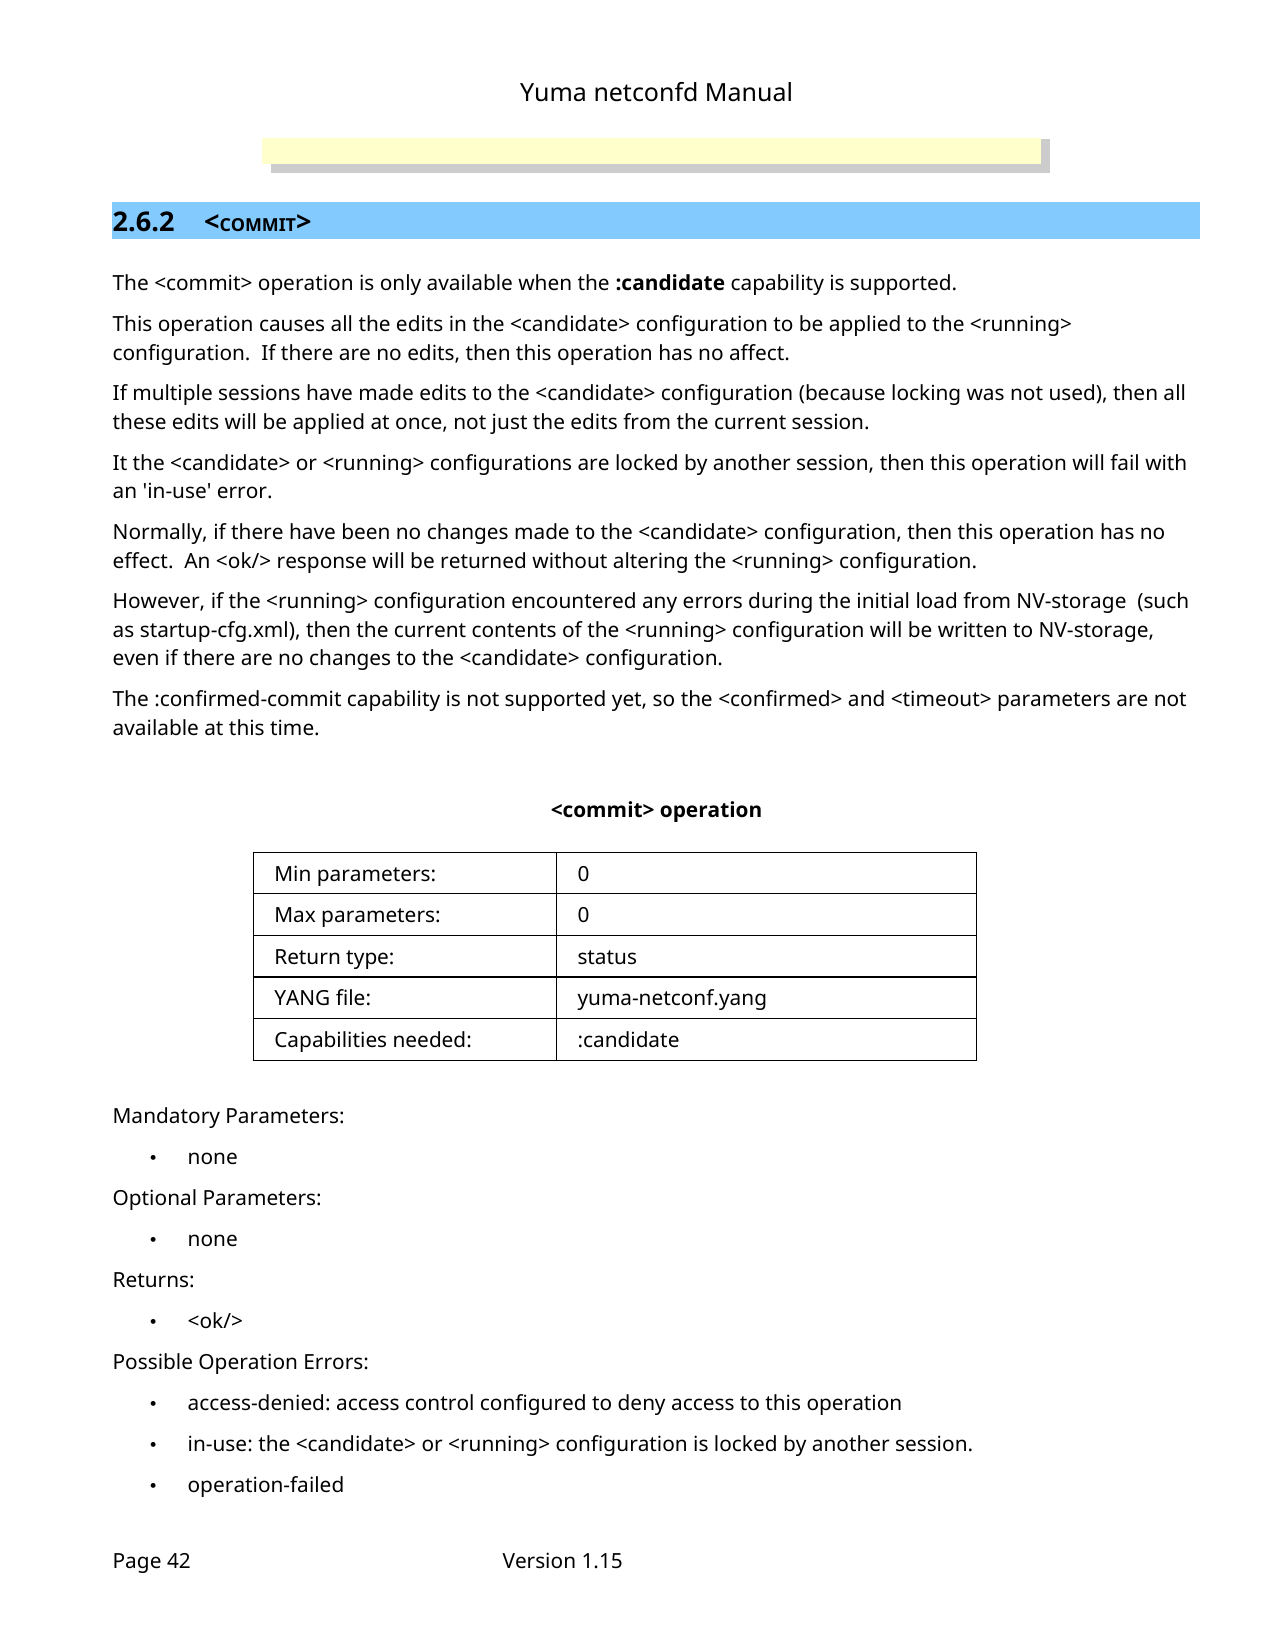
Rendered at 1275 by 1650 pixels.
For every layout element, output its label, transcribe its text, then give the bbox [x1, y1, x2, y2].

table_cell :candidate [557, 1019, 976, 1059]
table_cell Max parameters: [254, 894, 556, 935]
table_cell yuma-netconf.yang [557, 978, 976, 1018]
list none [150, 1224, 1200, 1253]
text If multiple sessions have made edits to the <candidate> configuration (because locking was not used), then all these edits will be applied at once, not just the edits from the current session. [112, 378, 1200, 435]
table_cell Capabilities needed: [254, 1019, 556, 1059]
list in-use: the <candidate> or <running> configuration is locked by another session. [150, 1429, 1200, 1457]
subtitle <commit> operation [127, 795, 1185, 823]
table_cell 0 [557, 894, 976, 935]
text However, if the <running> configuration encountered any errors during the initial load from NV-storage (such as startup-cfg.xml), then the current contents of the <running> configuration will be written to NV-storage, even if there are no changes to the <candidate> configuration. [112, 587, 1200, 672]
text Mandatory Parameters: [112, 1101, 1200, 1130]
table_cell Return type: [254, 936, 556, 976]
text Normally, if there have been no changes made to the <candidate> configuration, then this operation has no effect. An <ok/> response will be returned without altering the <running> configuration. [112, 517, 1200, 574]
table_header 0 [557, 853, 976, 893]
text It the <candidate> or <running> configurations are locked by another session, then this operation will fail with an 'in-use' error. [112, 448, 1200, 505]
table_cell YANG file: [254, 978, 556, 1018]
text This operation causes all the edits in the <candidate> configuration to be applied to the <running> configuration. If there are no edits, then this operation has no affect. [112, 309, 1200, 366]
list none [150, 1142, 1200, 1171]
table_header Min parameters: [254, 853, 556, 893]
list operation-failed [150, 1470, 1200, 1498]
text The <commit> operation is only available when the :candidate capability is supported. [112, 268, 1200, 297]
list <ok/> [150, 1306, 1200, 1334]
table_cell status [557, 936, 976, 976]
text The :confirmed-commit capability is not supported yet, so the <confirmed> and <timeout> parameters are not available at this time. [112, 684, 1200, 741]
text Possible Operation Errors: [112, 1347, 1200, 1376]
text Returns: [112, 1265, 1200, 1294]
text Optional Parameters: [112, 1183, 1200, 1212]
subtitle <commit> [112, 202, 1200, 239]
list access-denied: access control configured to deny access to this operation [150, 1388, 1200, 1416]
